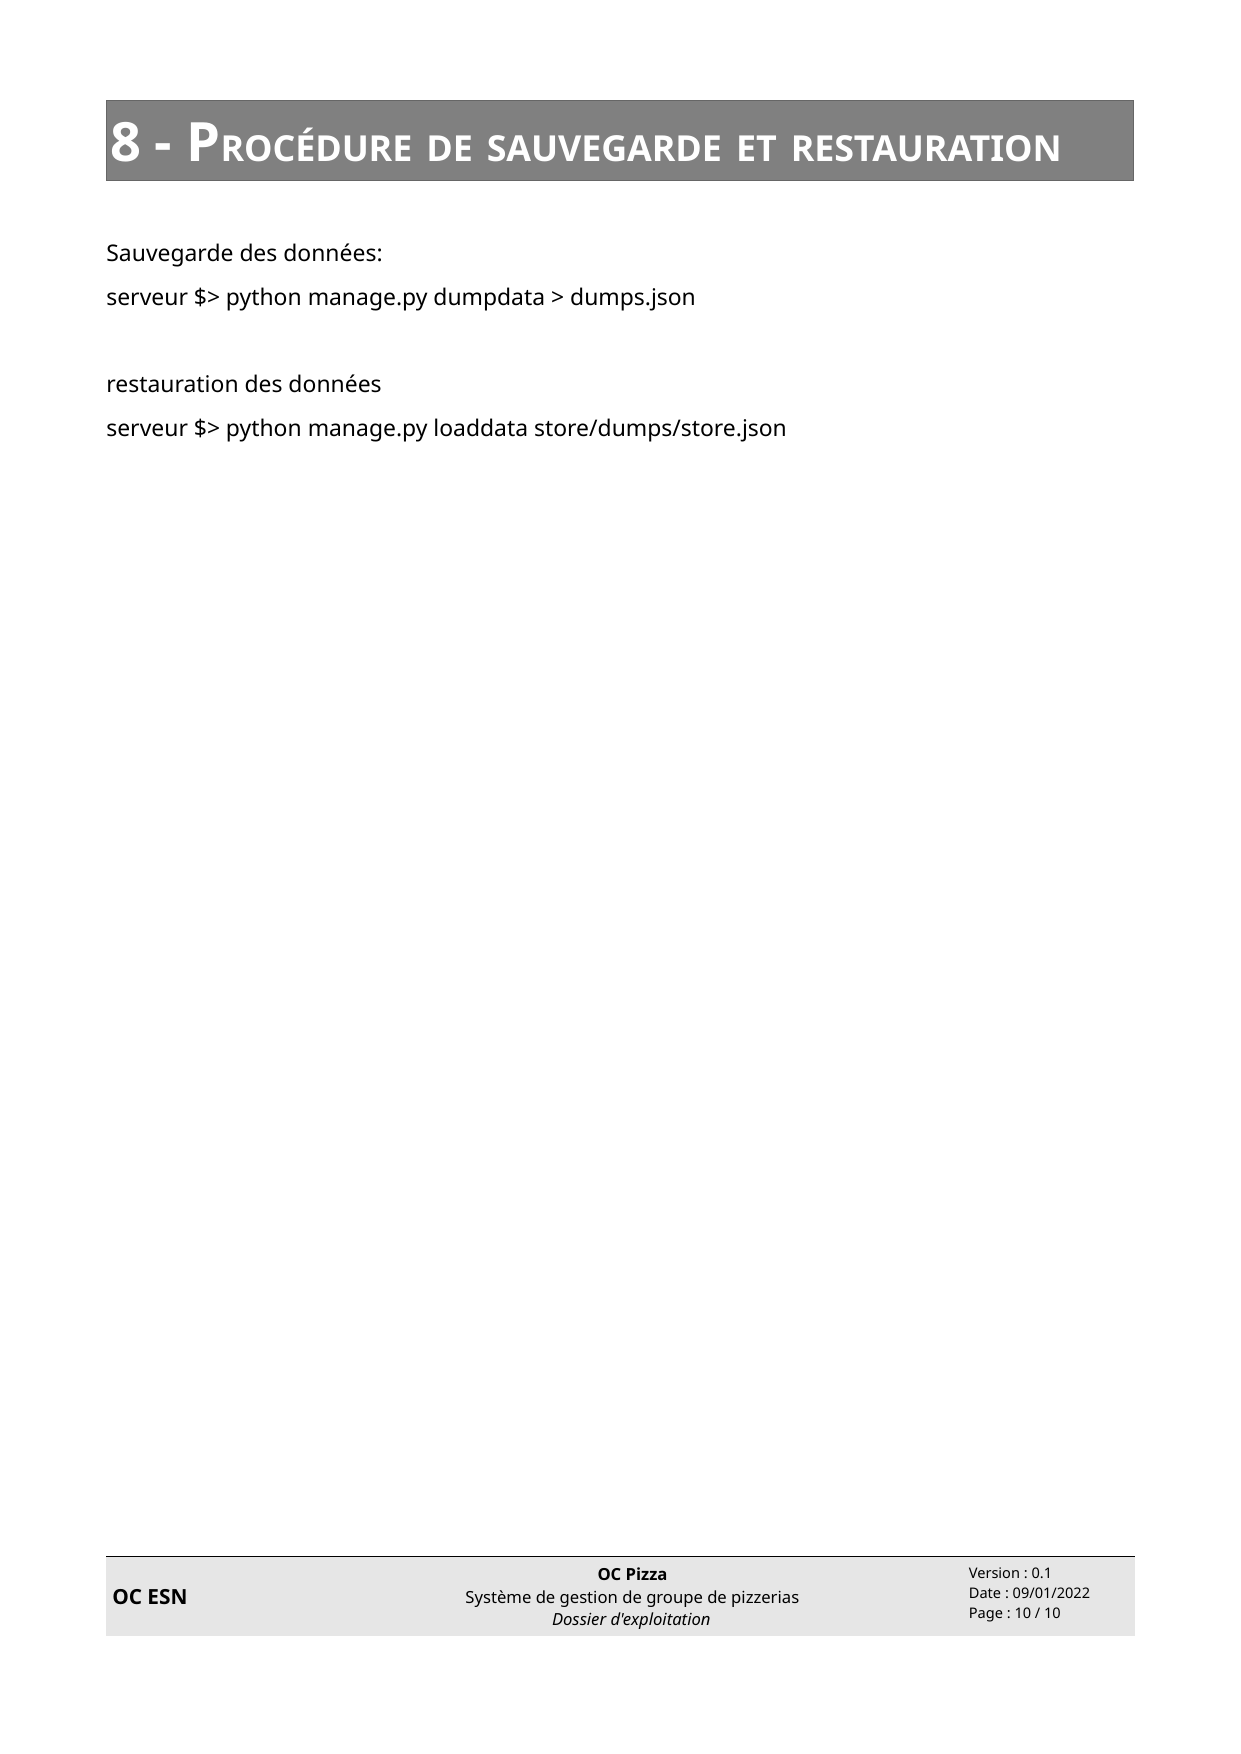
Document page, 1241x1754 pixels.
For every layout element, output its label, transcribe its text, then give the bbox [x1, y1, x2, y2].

text serveur $> python manage.py loaddata store/dumps/store.json [106, 412, 1134, 443]
text Sauvegarde des données: [106, 237, 1134, 268]
text serveur $> python manage.py dumpdata > dumps.json [106, 281, 1134, 312]
subtitle Procédure de sauvegarde et restauration [107, 101, 1133, 180]
text restauration des données [106, 368, 1134, 400]
